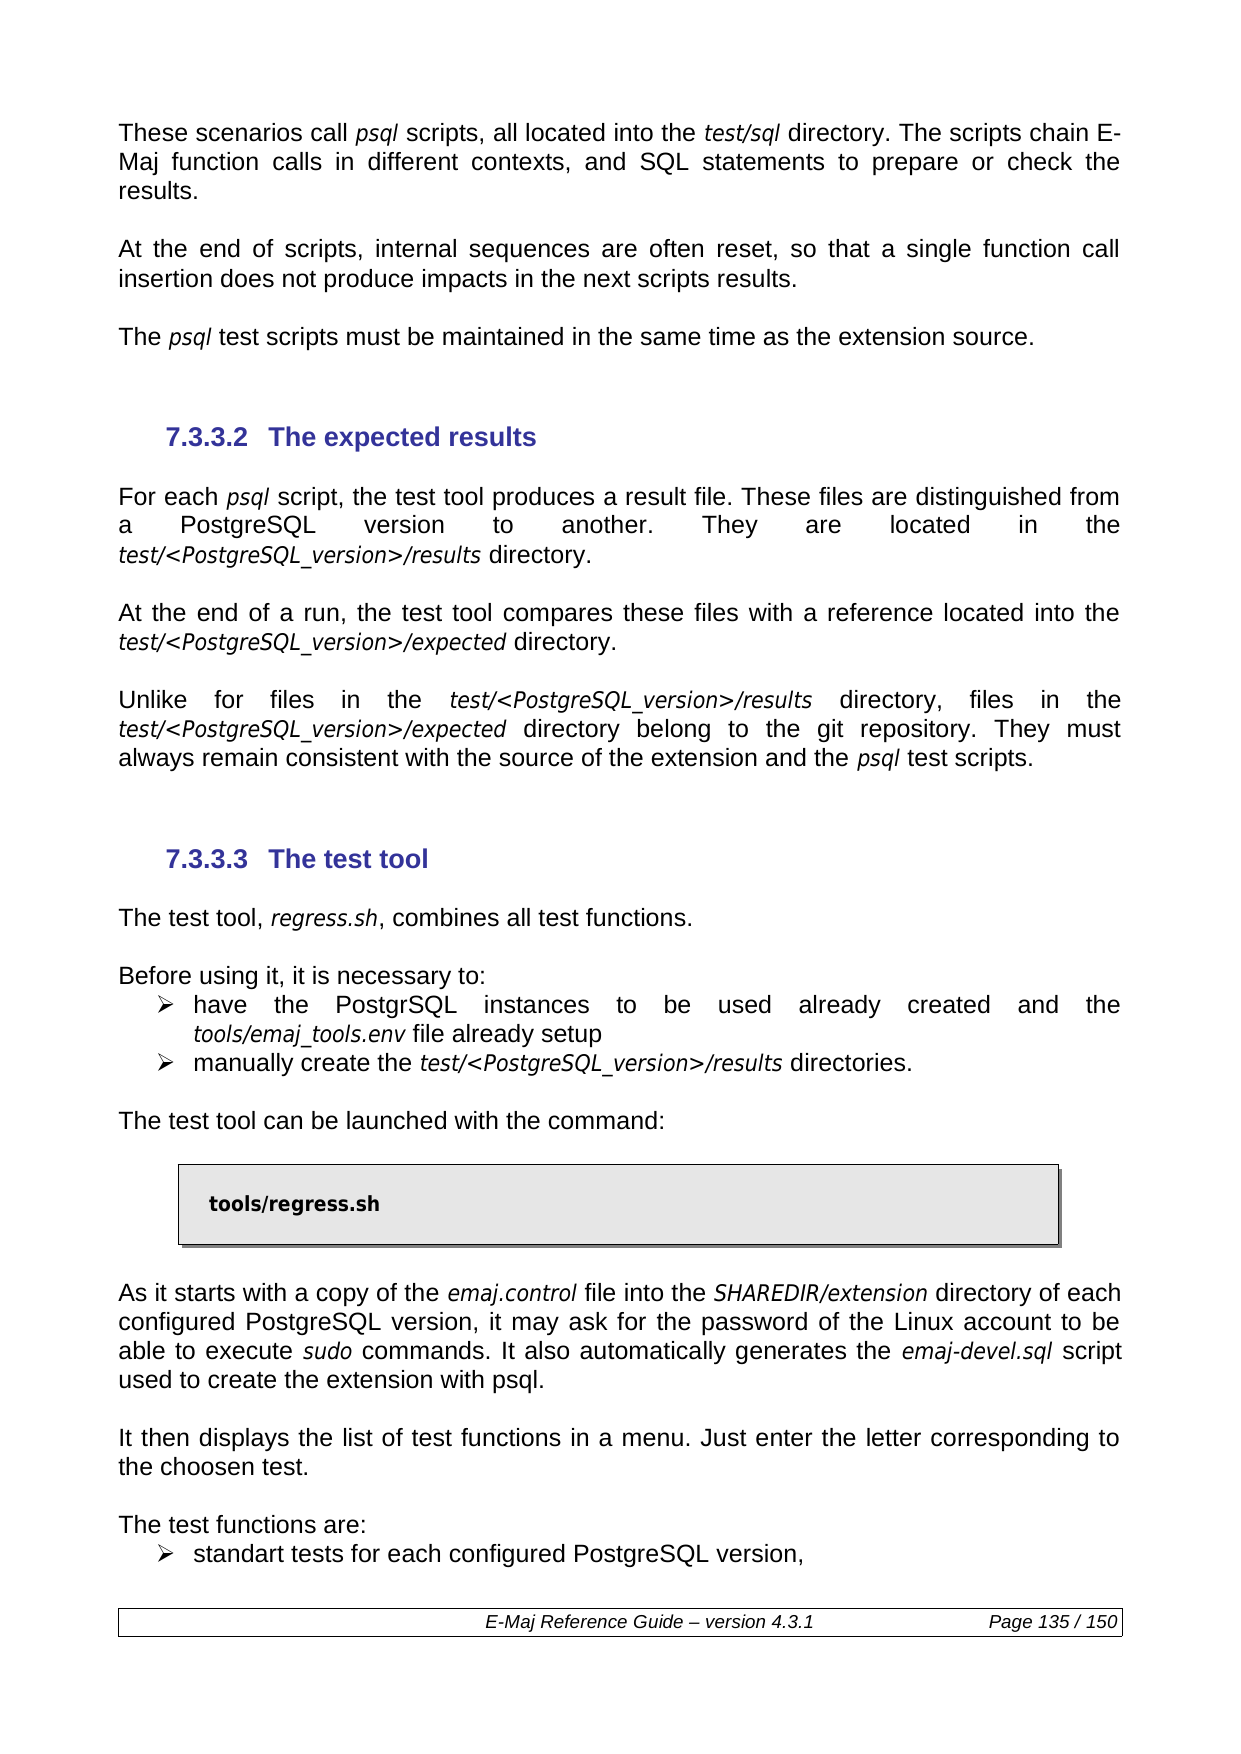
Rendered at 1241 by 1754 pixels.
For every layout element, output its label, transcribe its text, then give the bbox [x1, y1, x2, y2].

text At the end of a run, the test tool compares these files with a reference located into the test/<PostgreSQL_version>/expected directory. [118, 598, 1122, 656]
list standart tests for each configured PostgreSQL version, [156, 1539, 1122, 1568]
text The psql test scripts must be maintained in the same time as the extension source. [118, 322, 1122, 351]
text For each psql script, the test tool produces a result file. These files are distinguished from a PostgreSQL version to another. They are located in the test/<PostgreSQL_version>/results directory. [118, 481, 1122, 568]
text It then displays the list of test functions in a menu. Just enter the letter corresponding to the choosen test. [118, 1423, 1122, 1481]
text Unlike for files in the test/<PostgreSQL_version>/results directory, files in the test/<PostgreSQL_version>/expected directory belong to the git repository. They must always remain consistent with the source of the extension and the psql test scripts. [118, 685, 1122, 772]
subtitle The test tool [165, 843, 1122, 874]
text The test functions are: [118, 1510, 1122, 1539]
text The test tool, regress.sh, combines all test functions. [118, 903, 1122, 932]
text At the end of scripts, internal sequences are often reset, so that a single function call insertion does not produce impacts in the next scripts results. [118, 234, 1122, 292]
subtitle The expected results [165, 421, 1122, 452]
text These scenarios call psql scripts, all located into the test/sql directory. The scripts chain E-Maj function calls in different contexts, and SQL statements to prepare or check the results. [118, 118, 1122, 205]
list manually create the test/<PostgreSQL_version>/results directories. [156, 1048, 1122, 1077]
text As it starts with a copy of the emaj.control file into the SHAREDIR/extension directory of each configured PostgreSQL version, it may ask for the password of the Linux account to be able to execute sudo commands. It also automatically generates the emaj-devel.sql script used to create the extension with psql. [118, 1277, 1122, 1394]
text Before using it, it is necessary to: [118, 961, 1122, 990]
text tools/regress.sh [179, 1189, 1058, 1213]
list have the PostgrSQL instances to be used already created and the tools/emaj_tools.env file already setup [156, 990, 1122, 1048]
text The test tool can be launched with the command: [118, 1106, 1122, 1135]
